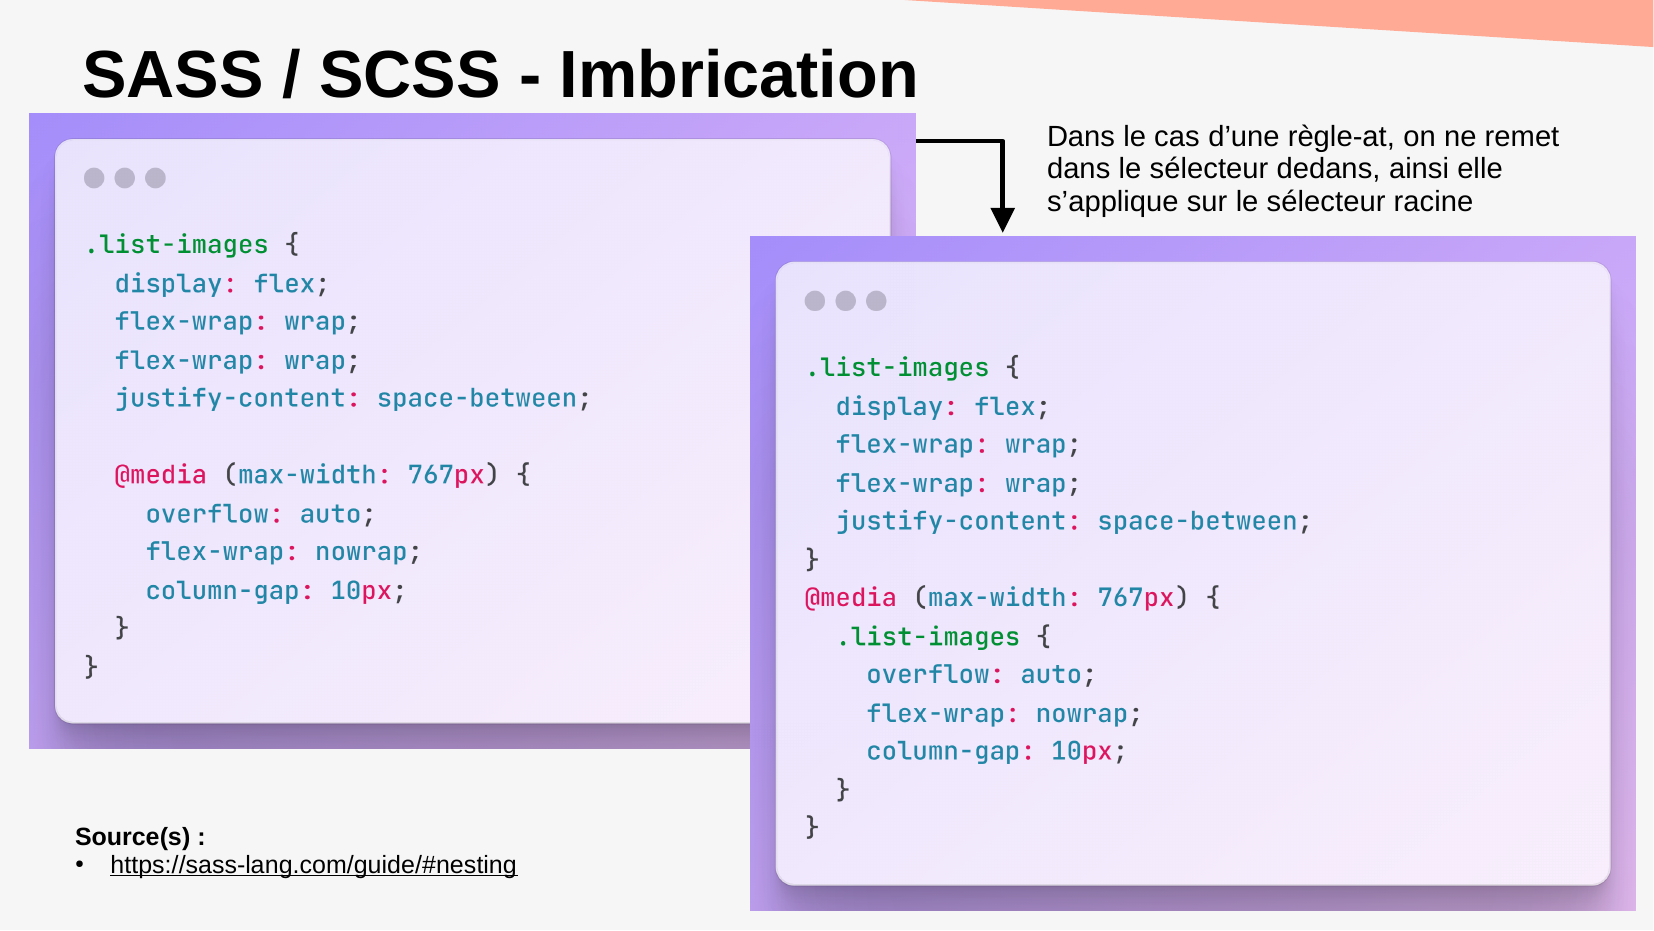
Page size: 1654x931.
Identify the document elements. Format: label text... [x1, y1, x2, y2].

picture [29, 113, 1636, 911]
text_box Source(s) : https://sass-lang.com/guide/#nesting [60, 815, 1546, 929]
text_box Dans le cas d’une règle-at, on ne remet dans le sélecteur dedans, ainsi elle s’applique sur le sélecteur racine [1032, 112, 1625, 226]
title SASS / SCSS - Imbrication [82, 37, 1571, 114]
text_box [904, 0, 1654, 48]
text_box [916, 114, 975, 119]
